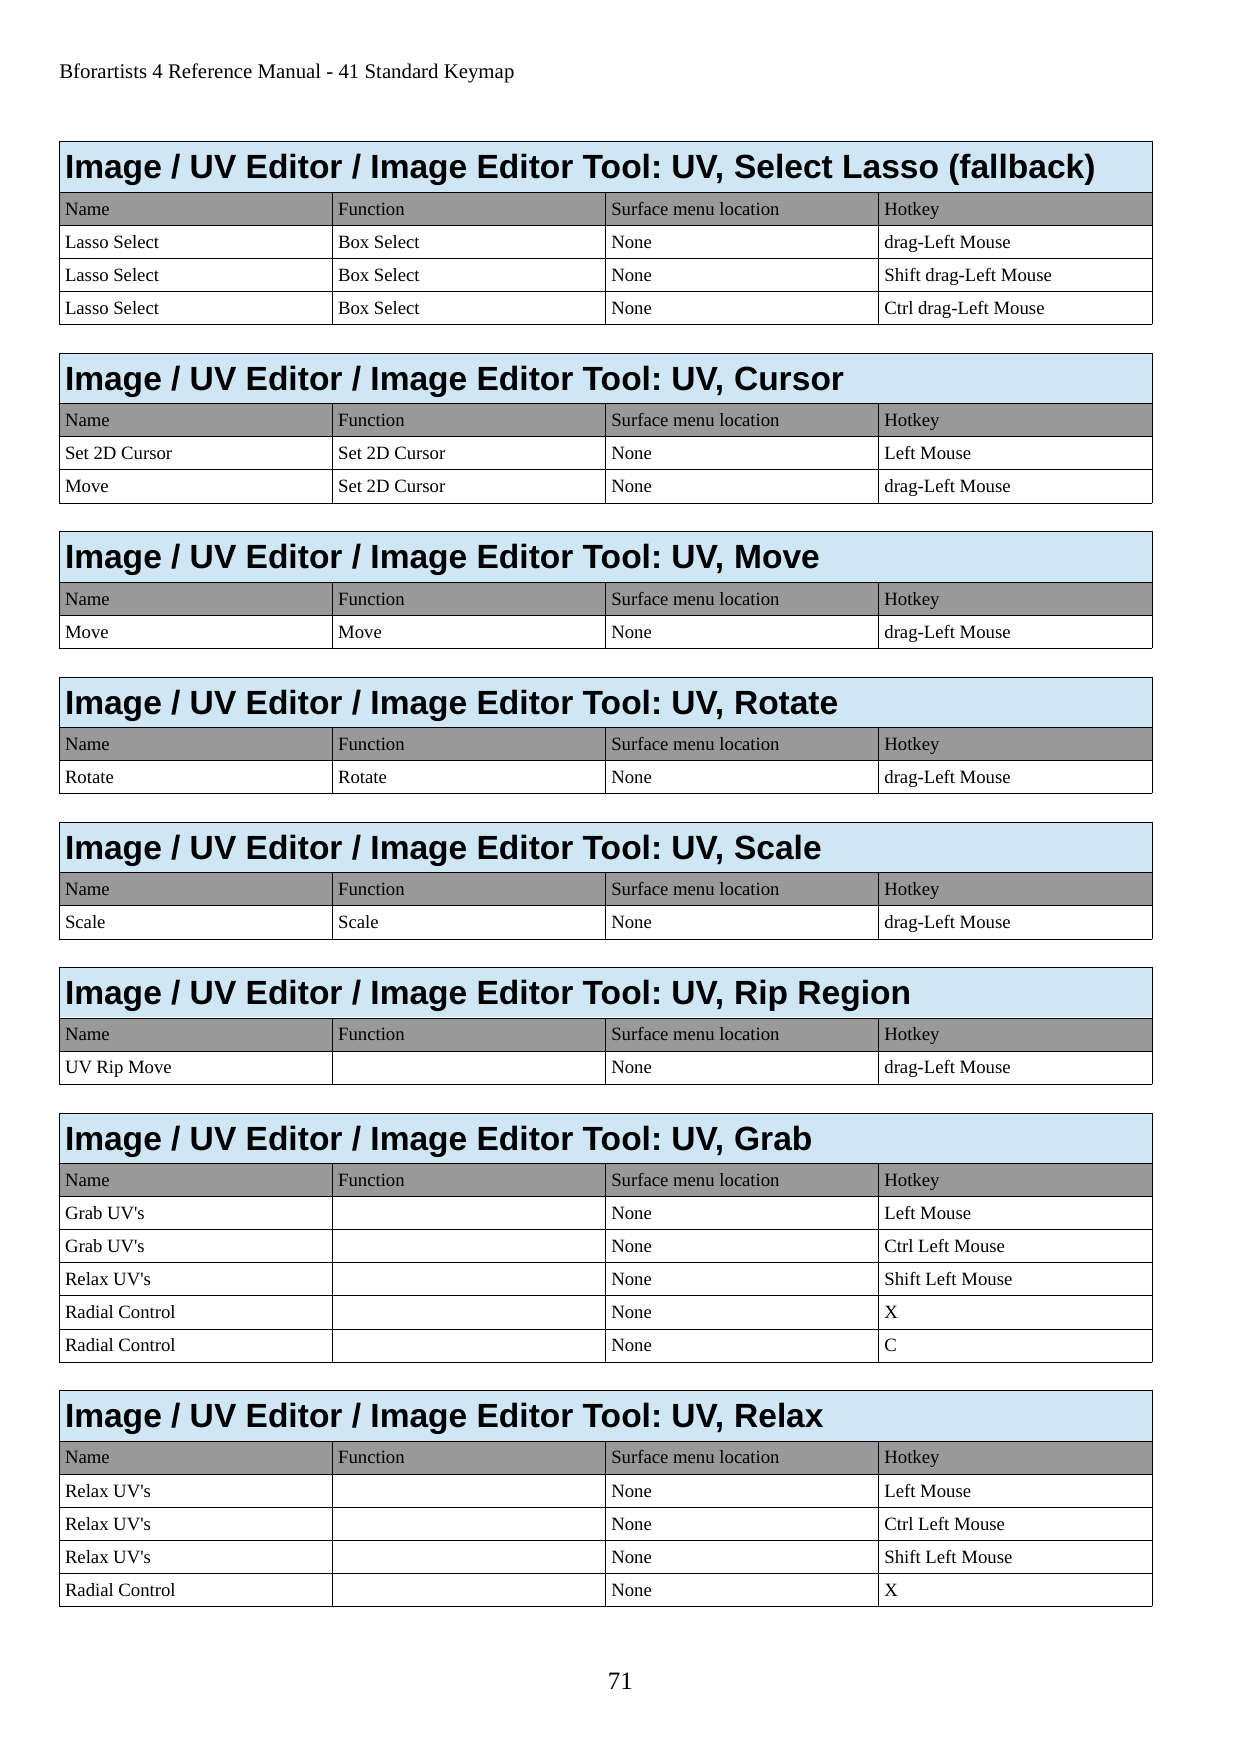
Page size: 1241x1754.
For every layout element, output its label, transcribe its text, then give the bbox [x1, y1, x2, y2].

table_cell Shift Left Mouse [879, 1541, 1152, 1573]
table_cell Name [60, 1442, 332, 1474]
table_cell Function [333, 728, 605, 760]
table_cell Move [60, 470, 332, 502]
table_cell Set 2D Cursor [333, 470, 605, 502]
table_cell Function [333, 1019, 605, 1051]
table_cell None [606, 1197, 878, 1229]
table_cell None [606, 470, 878, 502]
table_cell Relax UV's [60, 1508, 332, 1540]
table_cell Grab UV's [60, 1230, 332, 1262]
table_cell Hotkey [879, 1442, 1152, 1474]
table_cell Hotkey [879, 728, 1152, 760]
table_cell Box Select [333, 292, 605, 324]
table_cell Left Mouse [879, 1197, 1152, 1229]
table_cell Lasso Select [60, 226, 332, 258]
table_cell None [606, 1052, 878, 1084]
table_cell Radial Control [60, 1330, 332, 1362]
table_cell Scale [333, 906, 605, 938]
table_cell Name [60, 728, 332, 760]
table_cell Grab UV's [60, 1197, 332, 1229]
table_cell Ctrl drag-Left Mouse [879, 292, 1152, 324]
table_cell Shift Left Mouse [879, 1263, 1152, 1295]
table_cell C [879, 1330, 1152, 1362]
table_cell Relax UV's [60, 1475, 332, 1507]
table_cell Box Select [333, 259, 605, 291]
table_cell [333, 1296, 605, 1328]
table_cell Relax UV's [60, 1541, 332, 1573]
table_cell [333, 1475, 605, 1507]
table_cell UV Rip Move [60, 1052, 332, 1084]
table_cell None [606, 292, 878, 324]
table_cell None [606, 1541, 878, 1573]
table_cell Move [60, 616, 332, 648]
table_cell Ctrl Left Mouse [879, 1508, 1152, 1540]
table_header Image / UV Editor / Image Editor Tool: UV, Select Lasso (fallback) [60, 142, 1152, 192]
table_cell Function [333, 1442, 605, 1474]
table_cell Surface menu location [606, 1442, 878, 1474]
table_cell None [606, 906, 878, 938]
table_cell Function [333, 193, 605, 225]
table_header Image / UV Editor / Image Editor Tool: UV, Grab [60, 1114, 1152, 1163]
table_cell Lasso Select [60, 259, 332, 291]
table_cell Hotkey [879, 583, 1152, 615]
table_cell None [606, 761, 878, 793]
table_cell None [606, 259, 878, 291]
table_cell None [606, 1574, 878, 1606]
table_cell Surface menu location [606, 404, 878, 436]
table_cell Surface menu location [606, 193, 878, 225]
table_cell Name [60, 404, 332, 436]
table_header Image / UV Editor / Image Editor Tool: UV, Relax [60, 1391, 1152, 1441]
table_cell [333, 1574, 605, 1606]
table_cell None [606, 1475, 878, 1507]
table_cell Hotkey [879, 1164, 1152, 1196]
table_cell Rotate [60, 761, 332, 793]
table_cell Function [333, 583, 605, 615]
table_cell Hotkey [879, 1019, 1152, 1051]
table_cell drag-Left Mouse [879, 761, 1152, 793]
table_cell Surface menu location [606, 1019, 878, 1051]
table_cell [333, 1197, 605, 1229]
table_cell Rotate [333, 761, 605, 793]
table_header Image / UV Editor / Image Editor Tool: UV, Cursor [60, 354, 1152, 403]
table_cell Hotkey [879, 873, 1152, 905]
table_cell drag-Left Mouse [879, 470, 1152, 502]
table_cell Set 2D Cursor [333, 437, 605, 469]
table_cell Relax UV's [60, 1263, 332, 1295]
table_cell drag-Left Mouse [879, 226, 1152, 258]
table_cell Surface menu location [606, 583, 878, 615]
table_header Image / UV Editor / Image Editor Tool: UV, Move [60, 532, 1152, 582]
table_cell None [606, 1230, 878, 1262]
table_cell Hotkey [879, 404, 1152, 436]
table_cell Left Mouse [879, 1475, 1152, 1507]
table_cell None [606, 1508, 878, 1540]
table_header Image / UV Editor / Image Editor Tool: UV, Rip Region [60, 968, 1152, 1017]
table_cell Hotkey [879, 193, 1152, 225]
table_cell drag-Left Mouse [879, 1052, 1152, 1084]
table_cell Scale [60, 906, 332, 938]
table_cell Function [333, 1164, 605, 1196]
table_cell Name [60, 193, 332, 225]
table_cell Set 2D Cursor [60, 437, 332, 469]
table_cell drag-Left Mouse [879, 616, 1152, 648]
table_cell [333, 1230, 605, 1262]
table_cell Left Mouse [879, 437, 1152, 469]
table_cell Box Select [333, 226, 605, 258]
table_cell Radial Control [60, 1296, 332, 1328]
table_cell Name [60, 583, 332, 615]
table_header Image / UV Editor / Image Editor Tool: UV, Rotate [60, 678, 1152, 727]
table_cell Radial Control [60, 1574, 332, 1606]
table_cell Move [333, 616, 605, 648]
table_cell None [606, 1263, 878, 1295]
table_cell Surface menu location [606, 728, 878, 760]
table_cell None [606, 1296, 878, 1328]
table_cell None [606, 437, 878, 469]
table_cell drag-Left Mouse [879, 906, 1152, 938]
table_header Image / UV Editor / Image Editor Tool: UV, Scale [60, 823, 1152, 872]
table_cell Function [333, 873, 605, 905]
table_cell Ctrl Left Mouse [879, 1230, 1152, 1262]
table_cell Name [60, 1019, 332, 1051]
table_cell [333, 1263, 605, 1295]
table_cell X [879, 1574, 1152, 1606]
table_cell Shift drag-Left Mouse [879, 259, 1152, 291]
table_cell Function [333, 404, 605, 436]
table_cell Name [60, 1164, 332, 1196]
table_cell [333, 1508, 605, 1540]
table_cell None [606, 226, 878, 258]
table_cell None [606, 1330, 878, 1362]
table_cell [333, 1052, 605, 1084]
table_cell Surface menu location [606, 873, 878, 905]
table_cell [333, 1330, 605, 1362]
table_cell Surface menu location [606, 1164, 878, 1196]
table_cell Name [60, 873, 332, 905]
table_cell X [879, 1296, 1152, 1328]
table_cell Lasso Select [60, 292, 332, 324]
table_cell [333, 1541, 605, 1573]
table_cell None [606, 616, 878, 648]
